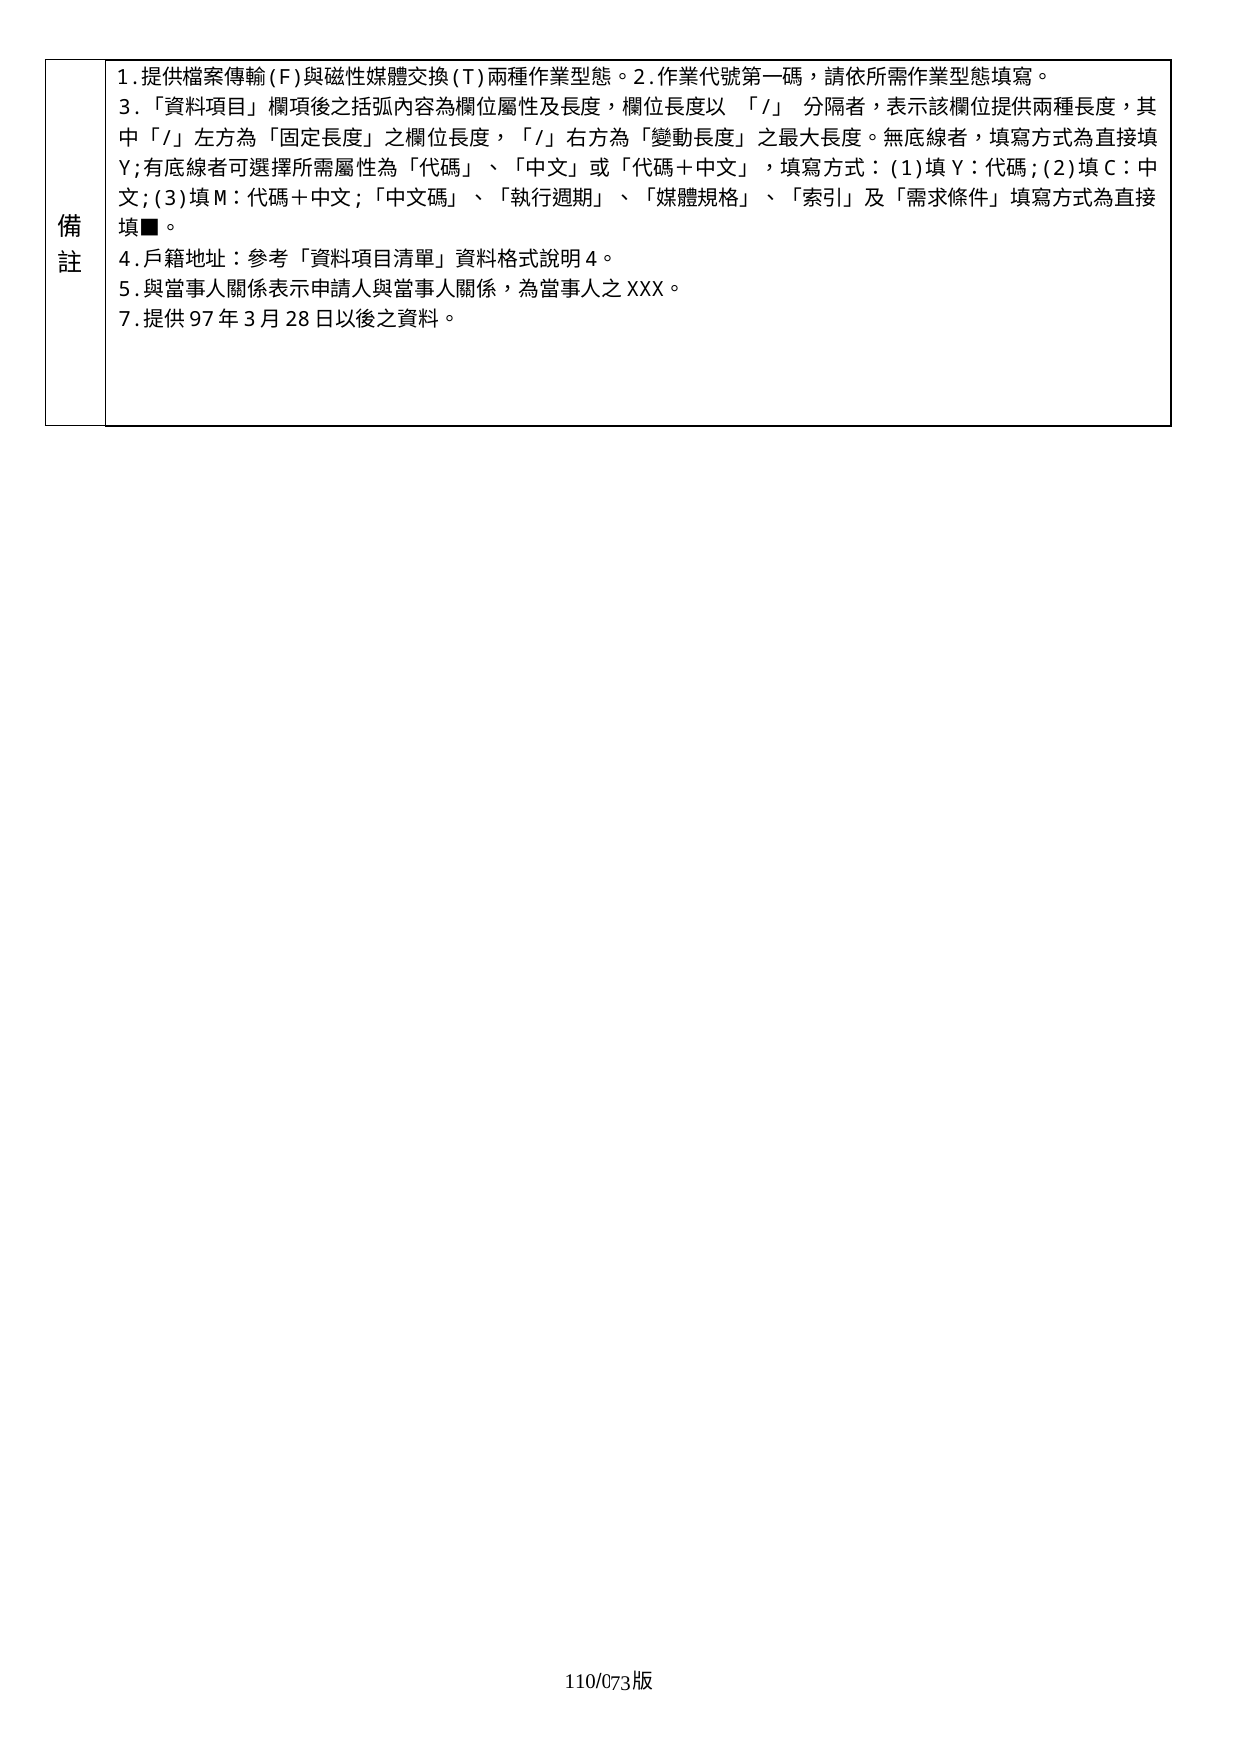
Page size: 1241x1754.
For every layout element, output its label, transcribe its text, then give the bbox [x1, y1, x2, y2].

table_cell 備註 [46, 60, 105, 425]
table_cell 1.提供檔案傳輸(F)與磁性媒體交換(T)兩種作業型態。2.作業代號第一碼，請依所需作業型態填寫。 3.「資料項目」欄項後之括弧內容為欄位屬性及長度，欄位長度以 「/」 分隔者，表示該欄位提供兩種長度，其中「/」左方為「固定長度」之欄位長度，「/」右方為「變動長度」之最大長度。無底線者，填寫方式為直接填Y;有底線者可選擇所需屬性為「代碼」、「中文」或「代碼＋中文」，填寫方式：(1)填Y：代碼;(2)填C：中文;(3)填M：代碼＋中文;「中文碼」、「執行週期」、「媒體規格」、「索引」及「需求條件」填寫方式為直接填■。 4.戶籍地址：參考「資料項目清單」資料格式說明4。 5.與當事人關係表示申請人與當事人關係，為當事人之XXX。 7.提供97年3月28日以後之資料。 [106, 61, 1170, 425]
